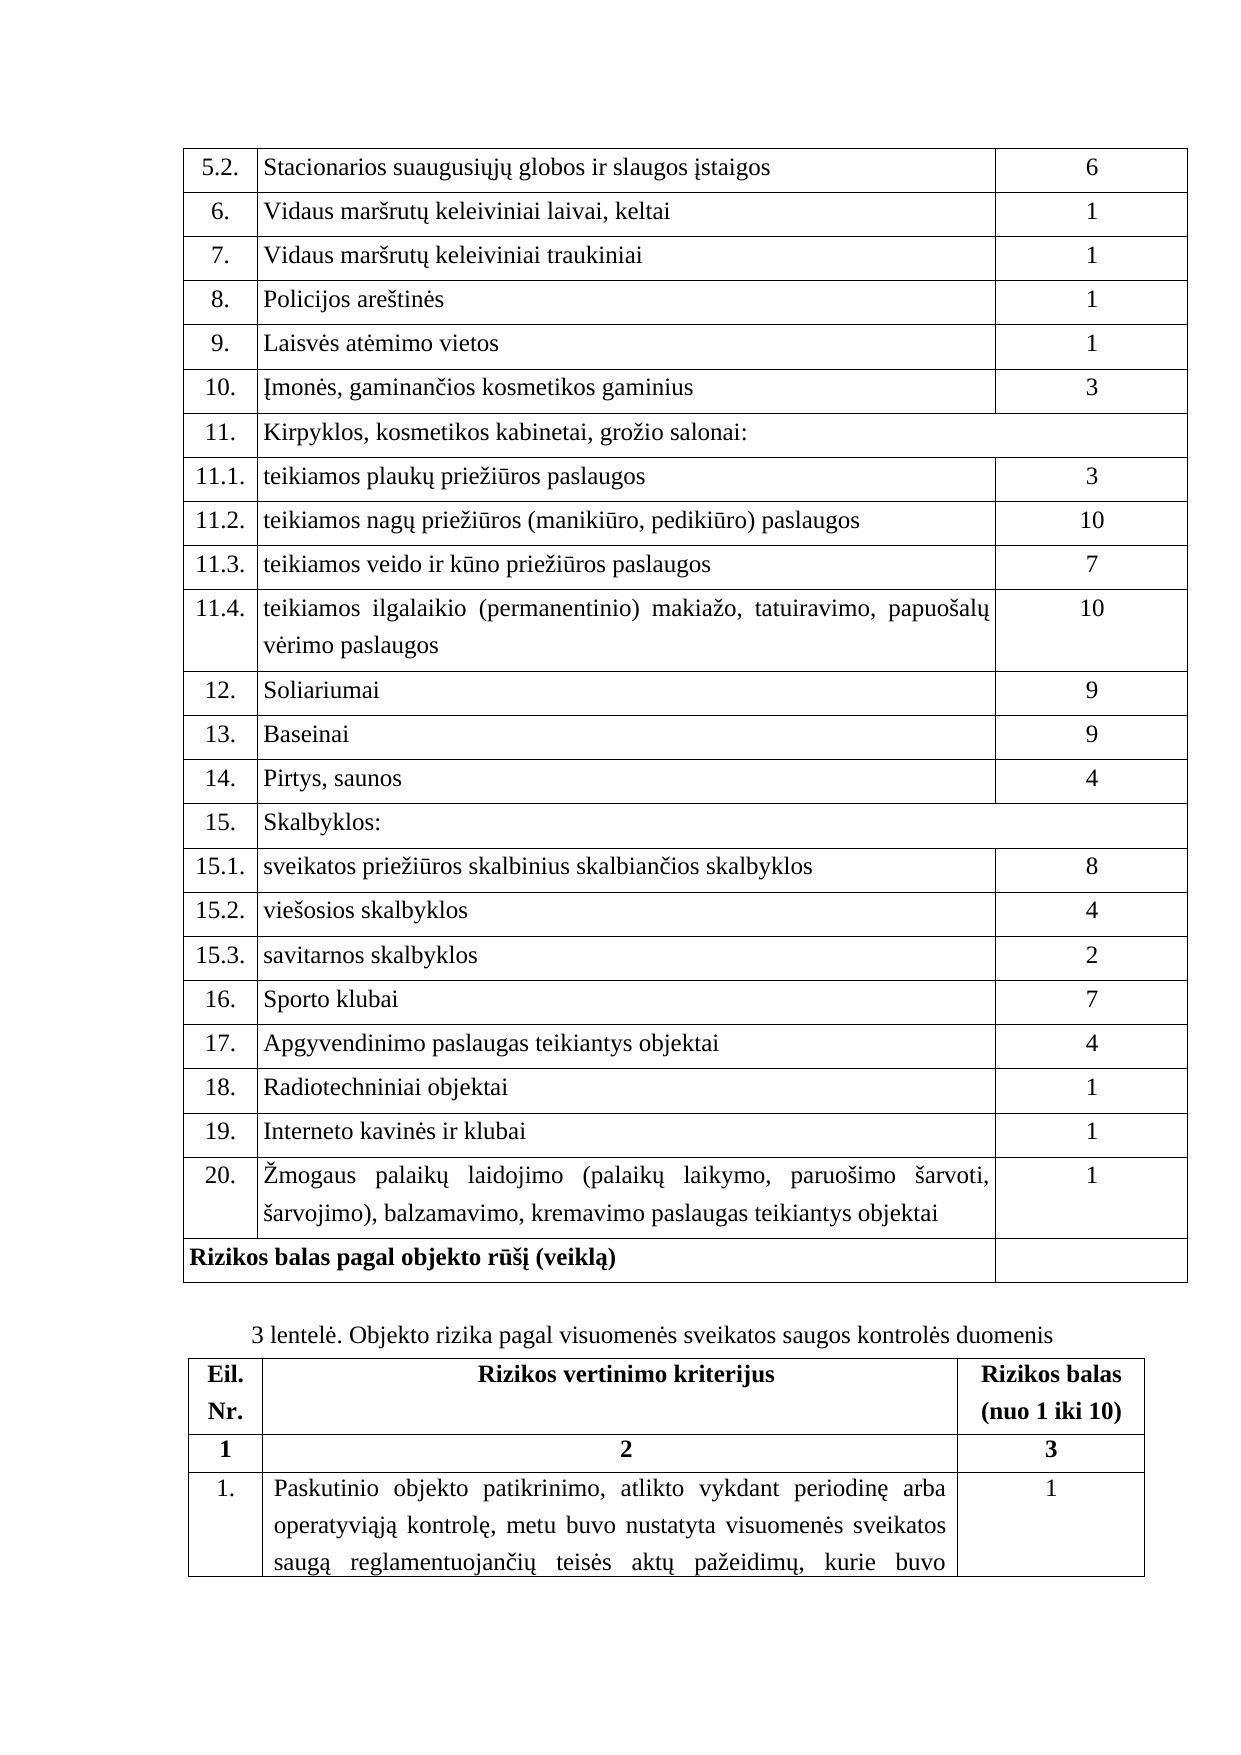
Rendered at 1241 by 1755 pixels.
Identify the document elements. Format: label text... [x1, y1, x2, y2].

table_header Eil. Nr. [189, 1359, 262, 1433]
table_cell 10 [996, 502, 1187, 545]
table_cell 1 [996, 237, 1187, 280]
table_cell 1 [189, 1435, 262, 1472]
table_cell 9 [996, 716, 1187, 759]
table_cell 1 [996, 281, 1187, 324]
table_cell Sporto klubai [258, 981, 995, 1024]
table_cell 1 [958, 1473, 1144, 1576]
table_cell Policijos areštinės [258, 281, 995, 324]
table_cell 5.2. [184, 149, 257, 192]
table_cell 9 [996, 672, 1187, 715]
table_cell 6 [996, 149, 1187, 192]
table_cell 11.4. [184, 590, 257, 671]
table_cell 1. [189, 1473, 262, 1576]
table_cell 8 [996, 849, 1187, 892]
table_cell 15.1. [184, 849, 257, 892]
table_cell teikiamos veido ir kūno priežiūros paslaugos [258, 546, 995, 589]
table_cell 9. [184, 325, 257, 368]
table_cell Rizikos balas pagal objekto rūšį (veiklą) [184, 1239, 995, 1282]
table_cell viešosios skalbyklos [258, 893, 995, 936]
table_cell Kirpyklos, kosmetikos kabinetai, grožio salonai: [258, 414, 1187, 457]
table_cell 2 [263, 1435, 957, 1472]
table_cell 10 [996, 590, 1187, 671]
table_cell Baseinai [258, 716, 995, 759]
table_cell 15.2. [184, 893, 257, 936]
table_cell 11.2. [184, 502, 257, 545]
table_cell 3 [996, 458, 1187, 501]
table_cell 11. [184, 414, 257, 457]
table_cell 7 [996, 546, 1187, 589]
table_cell Stacionarios suaugusiųjų globos ir slaugos įstaigos [258, 149, 995, 192]
table_cell 19. [184, 1114, 257, 1157]
table_cell Pirtys, saunos [258, 760, 995, 803]
table_cell 3 [958, 1435, 1144, 1472]
table_cell teikiamos plaukų priežiūros paslaugos [258, 458, 995, 501]
table_cell 15.3. [184, 937, 257, 980]
table_cell 7. [184, 237, 257, 280]
table_cell [996, 1239, 1187, 1282]
table_cell sveikatos priežiūros skalbinius skalbiančios skalbyklos [258, 849, 995, 892]
table_cell 4 [996, 893, 1187, 936]
table_cell Žmogaus palaikų laidojimo (palaikų laikymo, paruošimo šarvoti, šarvojimo), balzamavimo, kremavimo paslaugas teikiantys objektai [258, 1158, 995, 1238]
table_cell 8. [184, 281, 257, 324]
table_cell Vidaus maršrutų keleiviniai traukiniai [258, 237, 995, 280]
table_cell Apgyvendinimo paslaugas teikiantys objektai [258, 1025, 995, 1068]
text 3 lentelė. Objekto rizika pagal visuomenės sveikatos saugos kontrolės duomenis [177, 1321, 1122, 1349]
table_cell 15. [184, 804, 257, 847]
table_cell Įmonės, gaminančios kosmetikos gaminius [258, 370, 995, 413]
table_cell 10. [184, 370, 257, 413]
table_cell Soliariumai [258, 672, 995, 715]
table_cell Vidaus maršrutų keleiviniai laivai, keltai [258, 193, 995, 236]
table_cell 3 [996, 370, 1187, 413]
table_cell Radiotechniniai objektai [258, 1069, 995, 1112]
table_cell teikiamos nagų priežiūros (manikiūro, pedikiūro) paslaugos [258, 502, 995, 545]
table_cell savitarnos skalbyklos [258, 937, 995, 980]
table_cell Interneto kavinės ir klubai [258, 1114, 995, 1157]
table_cell 20. [184, 1158, 257, 1238]
table_cell 1 [996, 325, 1187, 368]
table_cell 2 [996, 937, 1187, 980]
table_cell teikiamos ilgalaikio (permanentinio) makiažo, tatuiravimo, papuošalų vėrimo paslaugos [258, 590, 995, 671]
table_cell 16. [184, 981, 257, 1024]
table_cell 1 [996, 193, 1187, 236]
table_header Rizikos balas (nuo 1 iki 10) [958, 1359, 1144, 1433]
table_cell 11.1. [184, 458, 257, 501]
table_cell 11.3. [184, 546, 257, 589]
table_cell Paskutinio objekto patikrinimo, atlikto vykdant periodinę arba operatyviąją kontrolę, metu buvo nustatyta visuomenės sveikatos saugą reglamentuojančių teisės aktų pažeidimų, kurie buvo [263, 1473, 957, 1576]
table_cell 1 [996, 1069, 1187, 1112]
table_cell Skalbyklos: [258, 804, 1187, 847]
table_cell Laisvės atėmimo vietos [258, 325, 995, 368]
table_cell 12. [184, 672, 257, 715]
table_cell 1 [996, 1114, 1187, 1157]
table_cell 18. [184, 1069, 257, 1112]
table_cell 17. [184, 1025, 257, 1068]
table_cell 14. [184, 760, 257, 803]
table_cell 6. [184, 193, 257, 236]
table_cell 7 [996, 981, 1187, 1024]
table_cell 1 [996, 1158, 1187, 1238]
table_cell 4 [996, 760, 1187, 803]
table_cell 4 [996, 1025, 1187, 1068]
table_header Rizikos vertinimo kriterijus [263, 1359, 957, 1433]
table_cell 13. [184, 716, 257, 759]
